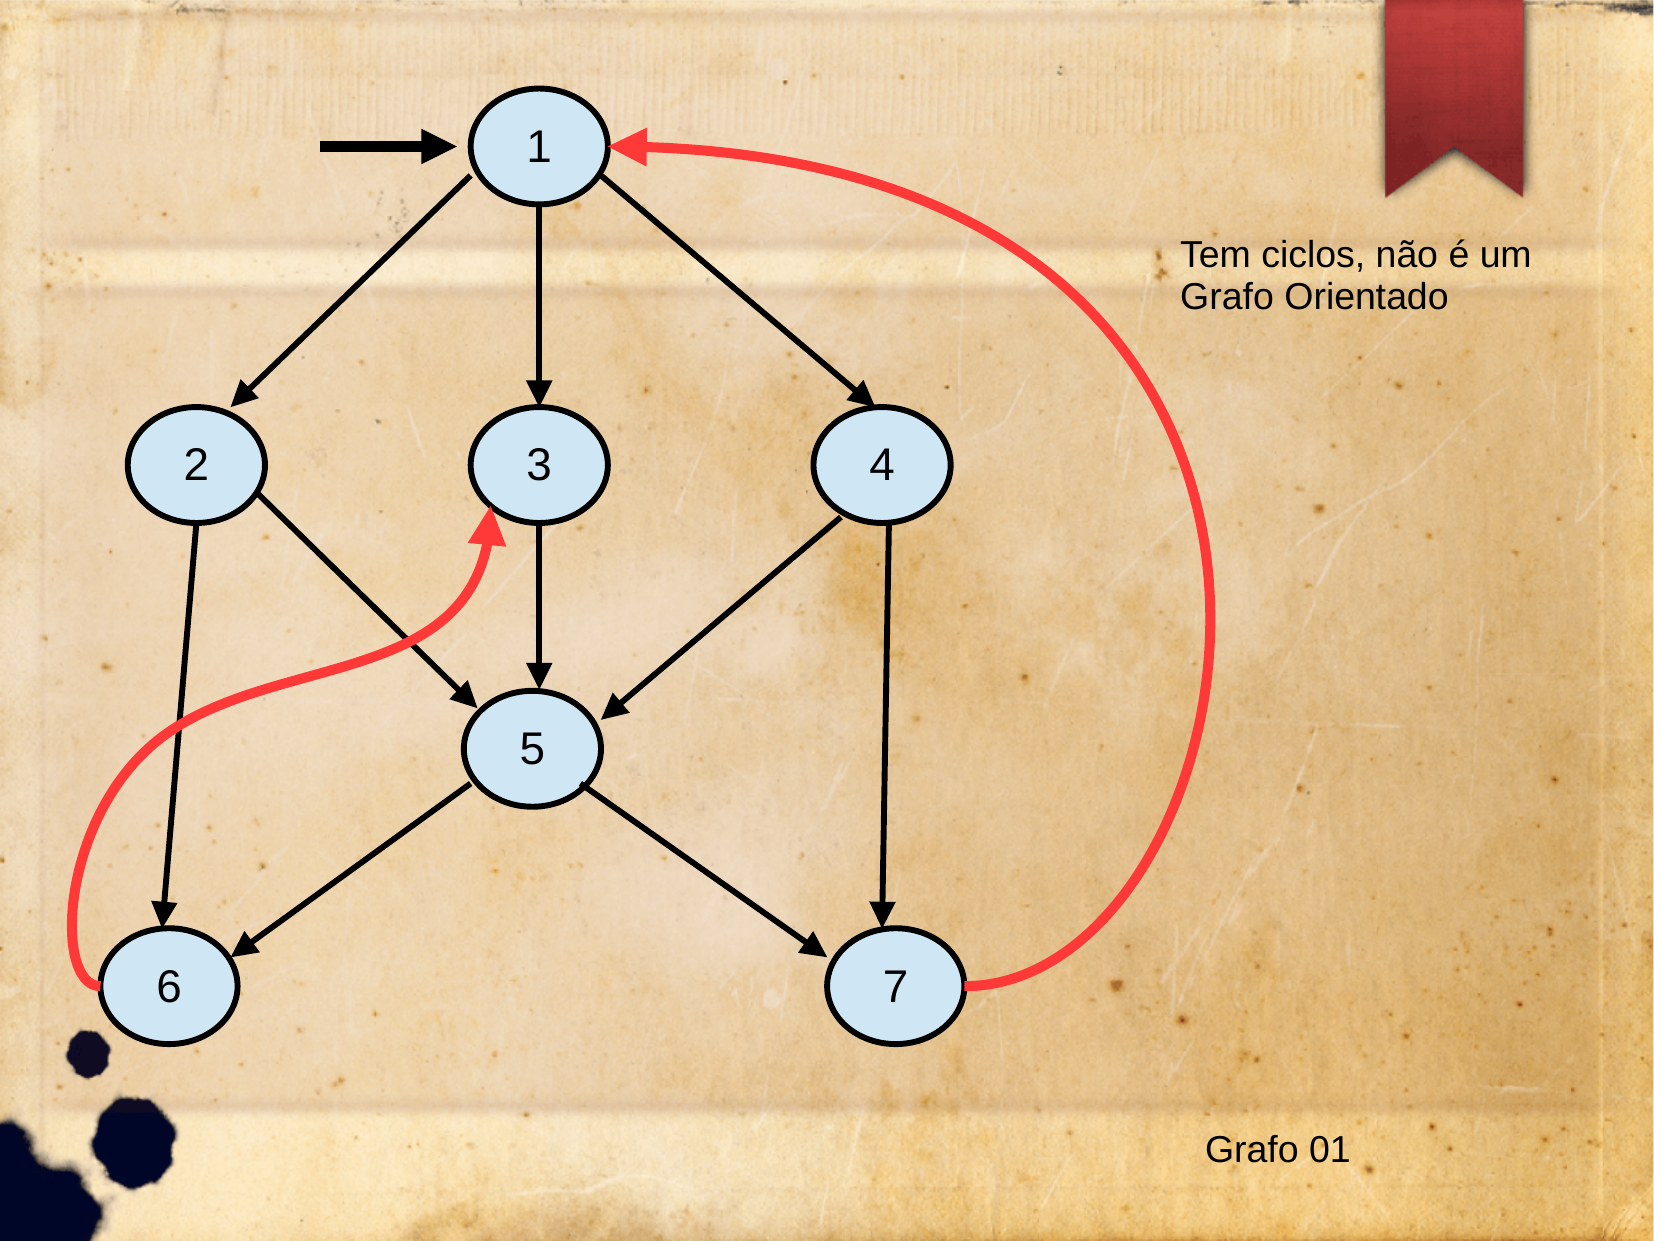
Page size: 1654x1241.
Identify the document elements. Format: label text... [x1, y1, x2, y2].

text_box Grafo 01 [1190, 1121, 1366, 1179]
text_box 3 [470, 407, 608, 523]
text_box 4 [813, 407, 951, 523]
text_box 2 [127, 407, 265, 523]
picture [0, 0, 1654, 1241]
text_box Tem ciclos, não é um Grafo Orientado [1165, 226, 1628, 520]
text_box 6 [100, 928, 238, 1045]
text_box 7 [827, 928, 965, 1045]
text_box 5 [463, 690, 602, 807]
text_box 1 [470, 88, 608, 205]
